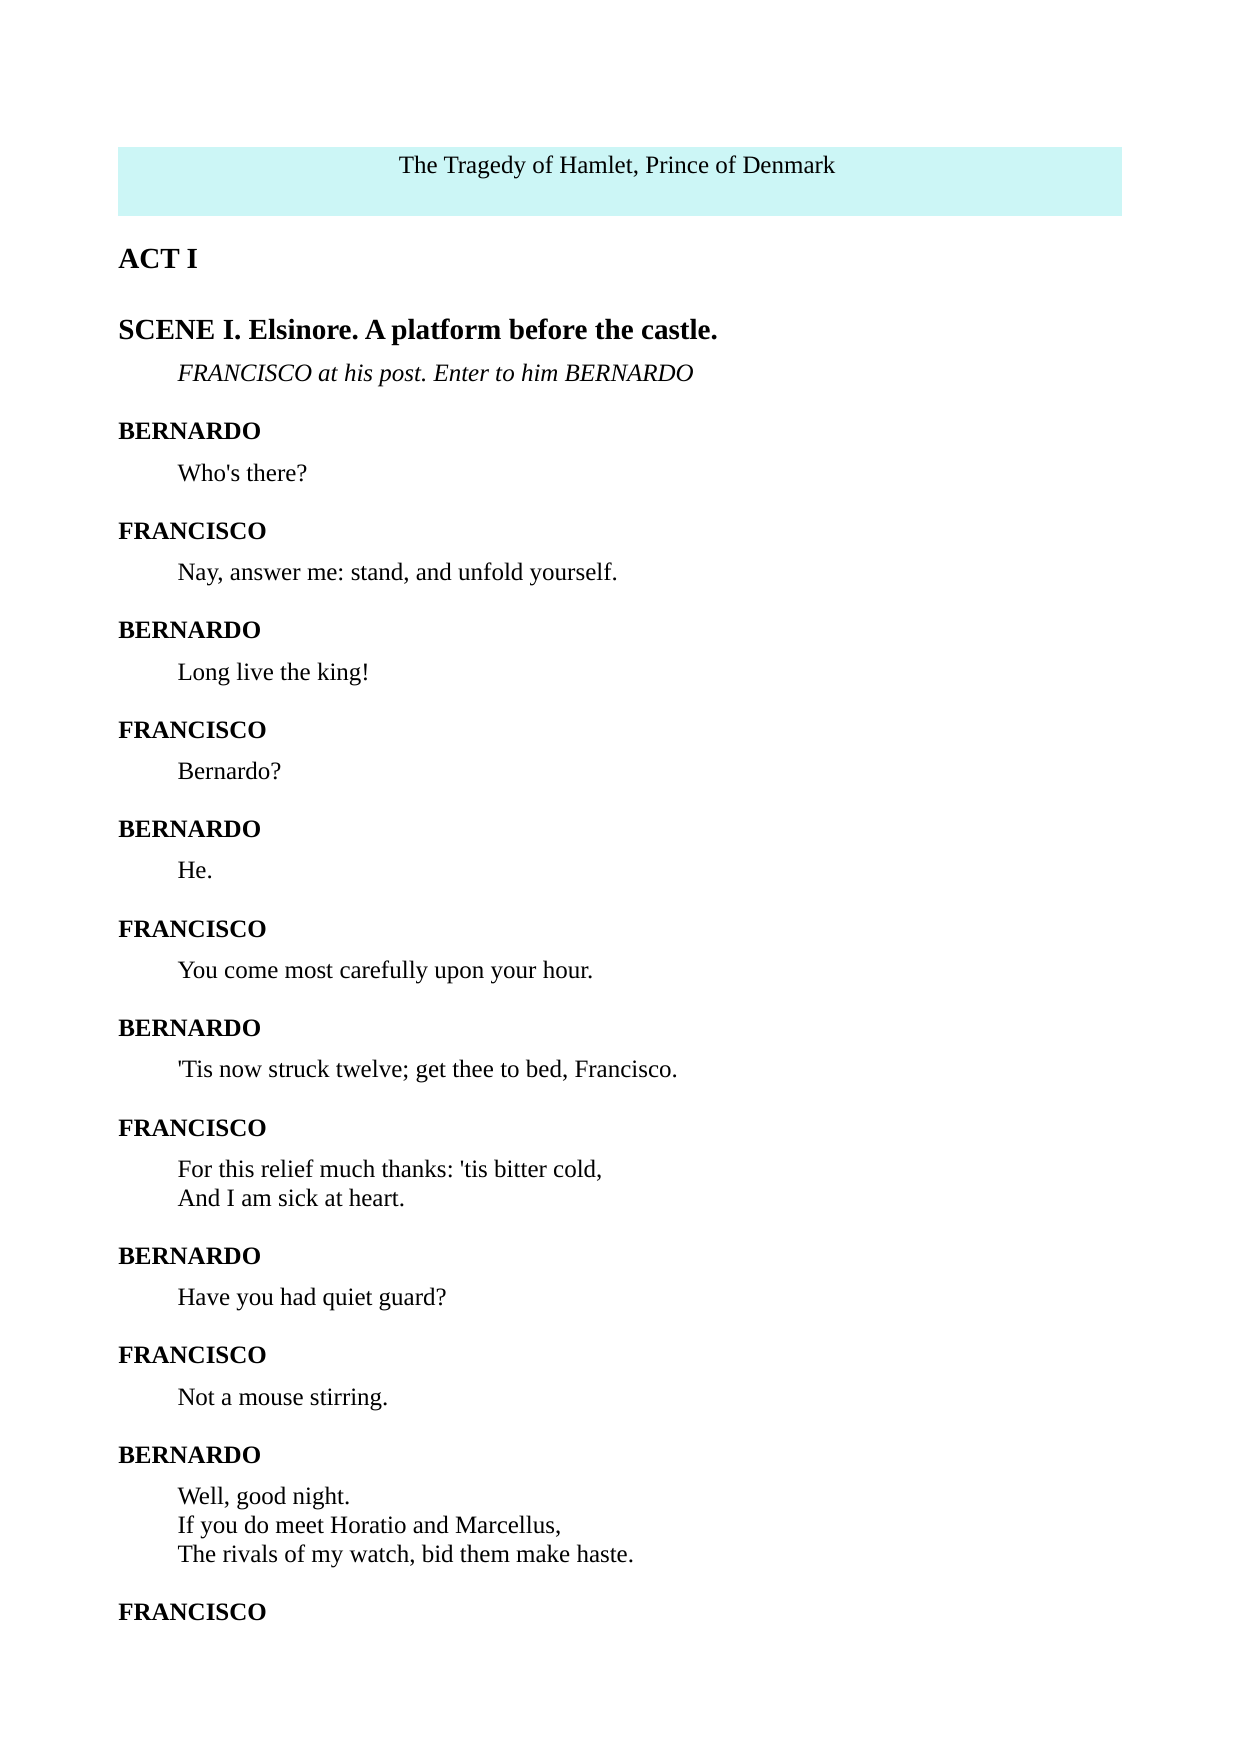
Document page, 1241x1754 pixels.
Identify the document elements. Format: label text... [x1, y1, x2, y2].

text FRANCISCO [118, 715, 1122, 743]
subtitle ACT I [118, 241, 1122, 274]
text He. [177, 856, 1063, 884]
text Well, good night. If you do meet Horatio and Marcellus, The rivals of my watch, bid them make haste. [177, 1481, 1063, 1567]
text Long live the king! [177, 657, 1063, 685]
text FRANCISCO [118, 1340, 1122, 1369]
text You come most carefully upon your hour. [177, 955, 1063, 984]
text BERNARDO [118, 416, 1122, 445]
text BERNARDO [118, 814, 1122, 843]
text Not a mouse stirring. [177, 1382, 1063, 1410]
text FRANCISCO [118, 1597, 1122, 1626]
text For this relief much thanks: 'tis bitter cold, And I am sick at heart. [177, 1154, 1063, 1211]
text BERNARDO [118, 1440, 1122, 1469]
text 'Tis now struck twelve; get thee to bed, Francisco. [177, 1054, 1063, 1083]
text Nay, answer me: stand, and unfold yourself. [177, 557, 1063, 586]
text FRANCISCO [118, 914, 1122, 942]
subtitle SCENE I. Elsinore. A platform before the castle. [118, 312, 1122, 346]
text Bernardo? [177, 756, 1063, 785]
text Who's there? [177, 458, 1063, 486]
text BERNARDO [118, 615, 1122, 644]
table_cell [118, 181, 1122, 216]
text BERNARDO [118, 1013, 1122, 1042]
table_header The Tragedy of Hamlet, Prince of Denmark [118, 147, 1122, 181]
text Have you had quiet guard? [177, 1282, 1063, 1311]
text FRANCISCO [118, 1113, 1122, 1141]
text FRANCISCO [118, 516, 1122, 544]
text BERNARDO [118, 1241, 1122, 1270]
text FRANCISCO at his post. Enter to him BERNARDO [177, 358, 1063, 387]
